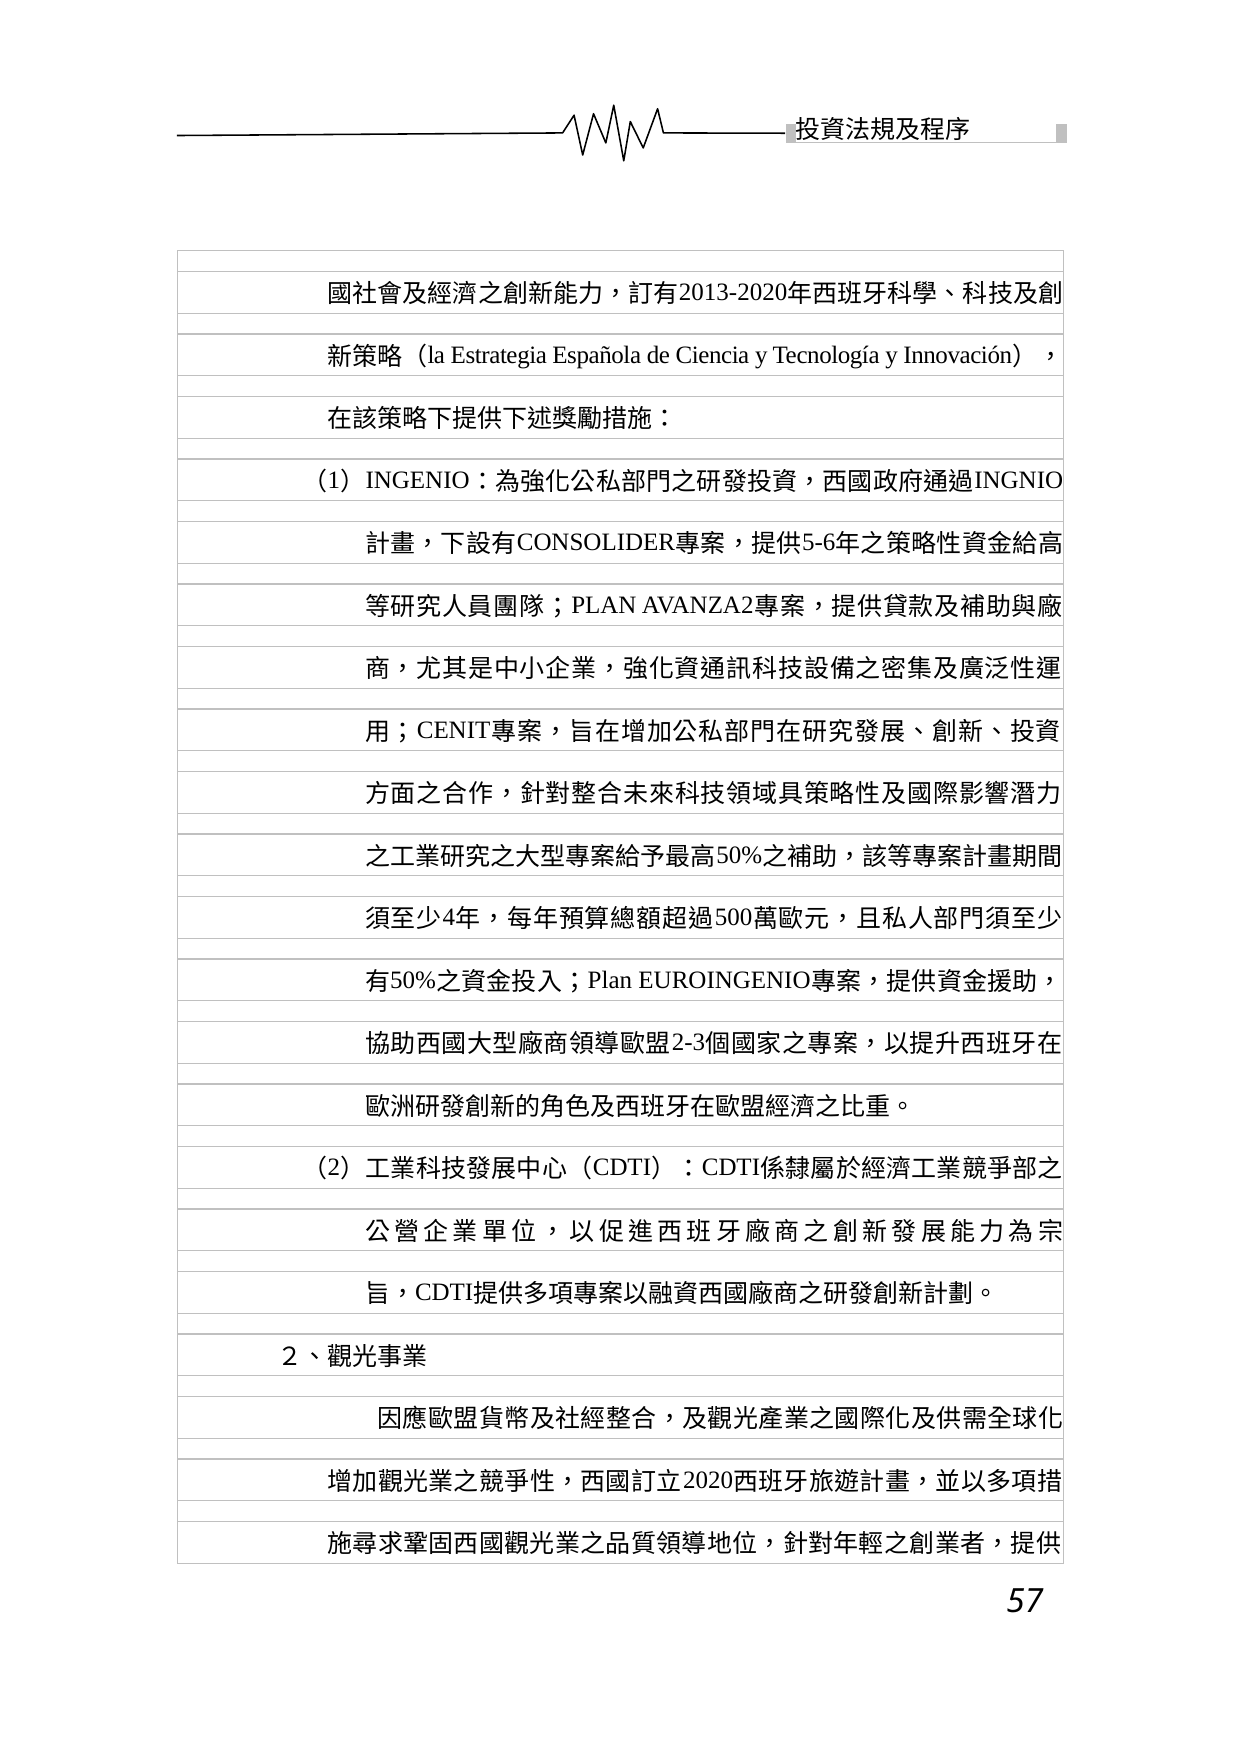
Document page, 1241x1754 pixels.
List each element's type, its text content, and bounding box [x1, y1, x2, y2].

text 國社會及經濟之創新能力，訂有2013-2020年西班牙科學、科技及創 [327, 272, 1063, 313]
text [327, 376, 1063, 396]
text [302, 751, 1063, 771]
text [327, 314, 1063, 333]
text [327, 251, 1063, 271]
text 增加觀光業之競爭性，西國訂立2020西班牙旅遊計畫，並以多項措 [327, 1460, 1063, 1500]
text 公營企業單位，以促進西班牙廠商之創新發展能力為宗 [302, 1210, 1063, 1250]
text [302, 1064, 1063, 1083]
text （2）工業科技發展中心（CDTI）：CDTI係隸屬於經濟工業競爭部之 [302, 1147, 1063, 1188]
text 新策略（la Estrategia Española de Ciencia y Tecnología y Innovación）， [327, 335, 1063, 375]
text [302, 1189, 1063, 1208]
text 須至少4年，每年預算總額超過500萬歐元，且私人部門須至少 [302, 897, 1063, 938]
text [302, 439, 1063, 458]
text [302, 939, 1063, 958]
text 計畫，下設有CONSOLIDER專案，提供5-6年之策略性資金給高 [302, 522, 1063, 563]
text 旨，CDTI提供多項專案以融資西國廠商之研發創新計劃。 [302, 1272, 1063, 1313]
text 施尋求鞏固西國觀光業之品質領導地位，針對年輕之創業者，提供 [327, 1522, 1063, 1563]
text [327, 1439, 1063, 1458]
text 等研究人員團隊；PLAN AVANZA2專案，提供貸款及補助與廠 [302, 585, 1063, 625]
text 歐洲研發創新的角色及西班牙在歐盟經濟之比重。 [302, 1085, 1063, 1125]
text [277, 1314, 1063, 1333]
text [302, 501, 1063, 521]
text 商，尤其是中小企業，強化資通訊科技設備之密集及廣泛性運 [302, 647, 1063, 688]
text 在該策略下提供下述獎勵措施： [327, 397, 1063, 438]
text [302, 1001, 1063, 1021]
text 協助西國大型廠商領導歐盟2-3個國家之專案，以提升西班牙在 [302, 1022, 1063, 1063]
text 之工業研究之大型專案給予最高50%之補助，該等專案計畫期間 [302, 835, 1063, 875]
text [327, 1376, 1063, 1396]
text 因應歐盟貨幣及社經整合，及觀光產業之國際化及供需全球化 [327, 1397, 1063, 1438]
text [302, 1126, 1063, 1146]
text [302, 814, 1063, 833]
text 用；CENIT專案，旨在增加公私部門在研究發展、創新、投資 [302, 710, 1063, 750]
text [302, 689, 1063, 708]
text 有50%之資金投入；Plan EUROINGENIO專案，提供資金援助， [302, 960, 1063, 1000]
text [302, 564, 1063, 583]
text ２、觀光事業 [277, 1335, 1063, 1375]
text [302, 626, 1063, 646]
text [302, 876, 1063, 896]
text [327, 1501, 1063, 1521]
text [302, 1251, 1063, 1271]
text 方面之合作，針對整合未來科技領域具策略性及國際影響潛力 [302, 772, 1063, 813]
text （1）INGENIO：為強化公私部門之研發投資，西國政府通過INGNIO [302, 460, 1063, 500]
